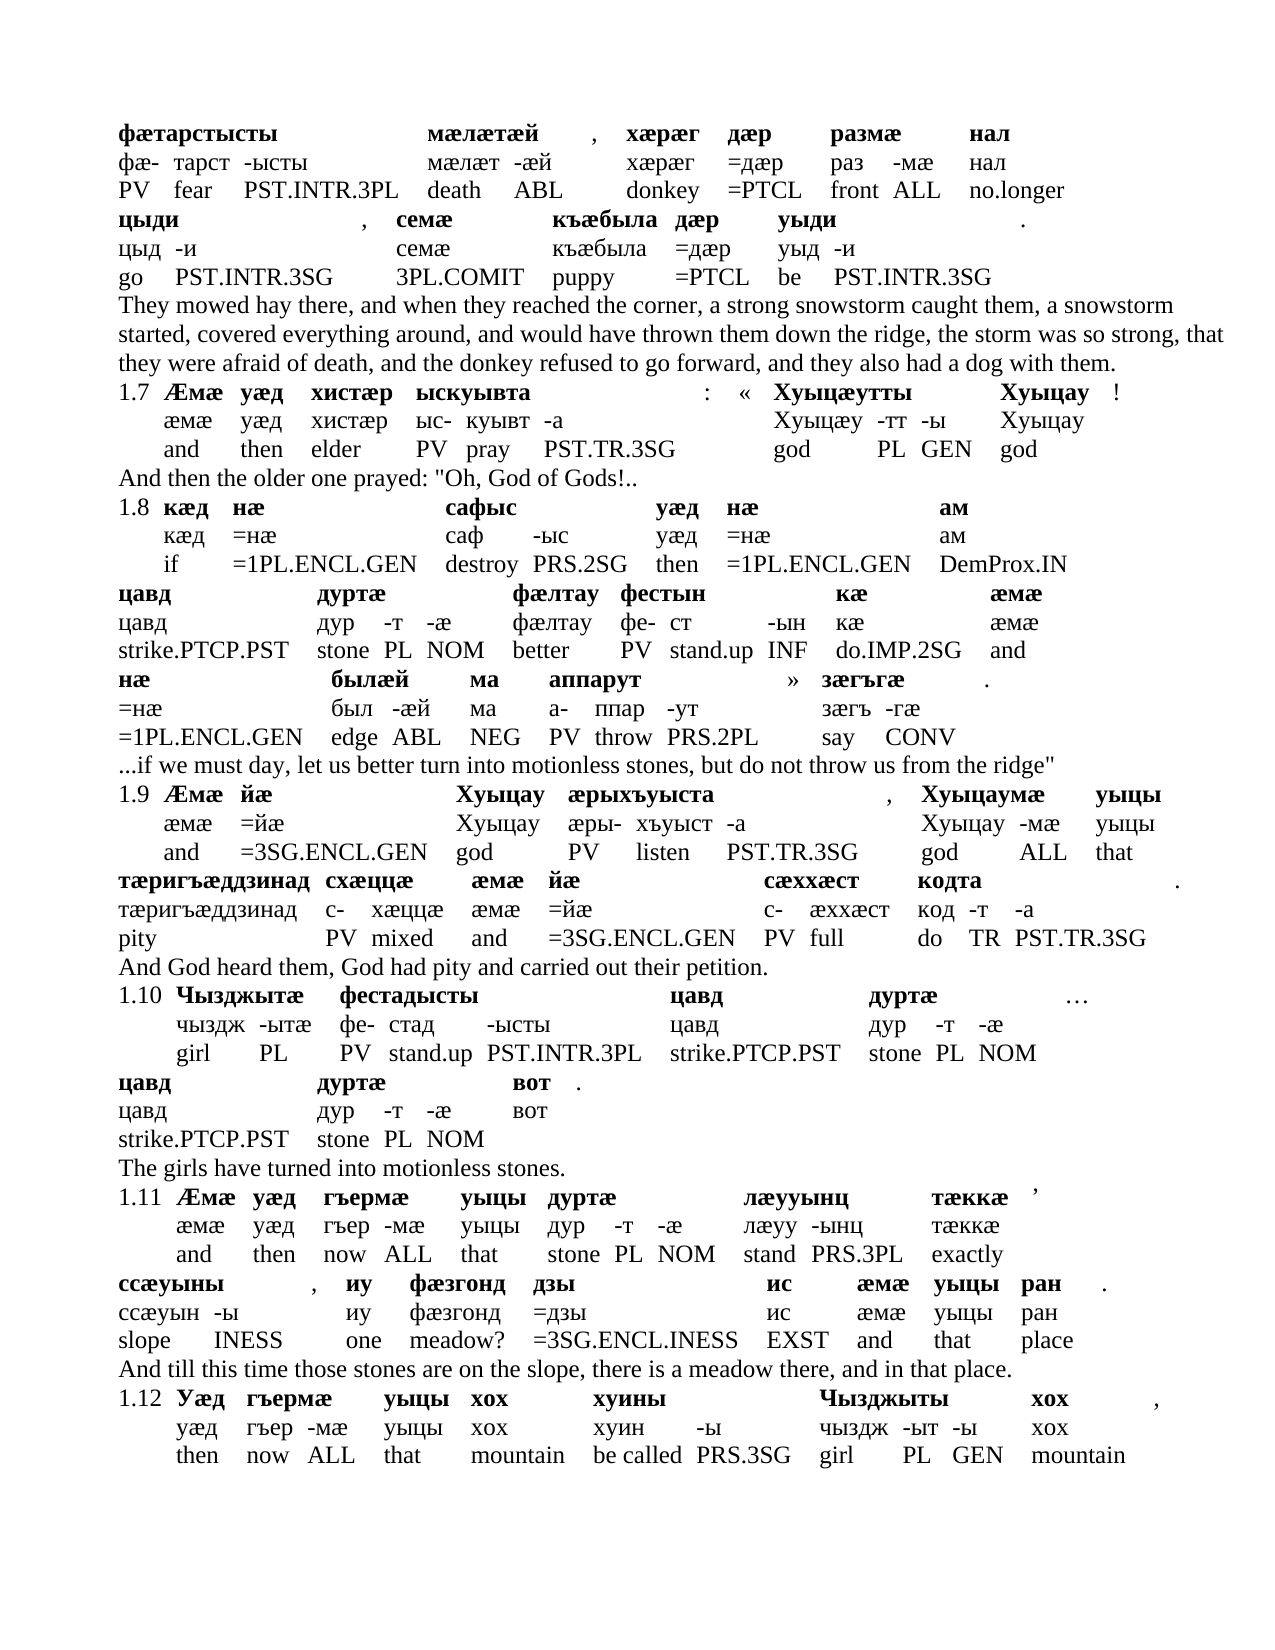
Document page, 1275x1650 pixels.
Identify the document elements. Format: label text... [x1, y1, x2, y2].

text NOM [978, 1038, 1037, 1067]
text INF [767, 636, 808, 664]
text дур [547, 1211, 600, 1239]
text =1PL.ENCL.GEN [118, 722, 303, 751]
text цавд [118, 1067, 303, 1096]
text god [456, 837, 540, 866]
text . [1174, 866, 1195, 894]
text нæ [232, 492, 431, 521]
text къæбыла [552, 204, 661, 233]
text . [1020, 204, 1041, 233]
text PV [763, 923, 796, 952]
text 1.11 [118, 1182, 162, 1211]
text цавд [118, 1096, 289, 1124]
text цавд [118, 607, 289, 636]
text PST.INTR.3PL [487, 1038, 642, 1067]
text PV [620, 636, 656, 664]
text , [886, 779, 907, 808]
text Уæд [176, 1383, 233, 1412]
text 1.12 [118, 1383, 162, 1412]
text гъер [323, 1211, 370, 1239]
text DemProx.IN [939, 549, 1068, 578]
text æмæ [990, 607, 1039, 636]
text PST.TR.3SG [544, 434, 676, 463]
text æххæст [809, 894, 890, 923]
text уæд [240, 377, 297, 406]
text кæ [836, 607, 962, 636]
text Æмæ [163, 377, 226, 406]
text ис [766, 1268, 843, 1297]
text мæлæт [427, 147, 500, 176]
text NEG [469, 722, 521, 751]
text =1PL.ENCL.GEN [232, 549, 418, 578]
text саф [445, 521, 519, 549]
text ссæуын [118, 1297, 200, 1326]
text цыд [118, 233, 161, 262]
text god [921, 837, 1005, 866]
text -ын [767, 607, 808, 636]
text 3PL.COMIT [396, 262, 524, 291]
text that [460, 1239, 520, 1268]
text сафыс [445, 492, 642, 521]
text throw [594, 722, 653, 751]
text ALL [307, 1441, 356, 1469]
text кæд [163, 521, 205, 549]
text дур [317, 1096, 370, 1124]
text ст [669, 607, 754, 636]
text place [1021, 1326, 1073, 1354]
text -ытæ [259, 1009, 312, 1038]
text уæд [656, 521, 699, 549]
text -т [969, 894, 1001, 923]
text , [1153, 1383, 1174, 1412]
text » [787, 664, 808, 693]
text былæй [331, 664, 456, 693]
text нал [969, 147, 1064, 176]
text « [738, 377, 759, 406]
text be [778, 262, 820, 291]
text PL [259, 1038, 312, 1067]
text GEN [952, 1441, 1003, 1469]
text And till this time those stones are on the slope, there is a meadow there, and in that place. [118, 1354, 1249, 1383]
text цавд [118, 578, 303, 607]
text хистæр [311, 377, 402, 406]
text Хуыцау [1000, 406, 1084, 434]
text -ут [667, 693, 759, 722]
text PST.INTR.3SG [175, 262, 333, 291]
text хæрæг [626, 147, 700, 176]
text æмæ [857, 1268, 920, 1297]
text -æ [426, 607, 485, 636]
text ABL [392, 722, 442, 751]
text then [656, 549, 699, 578]
text ALL [893, 176, 941, 204]
text stone [547, 1239, 600, 1268]
text Хуыцаумæ [921, 779, 1082, 808]
text -мæ [1019, 808, 1068, 837]
text say [822, 722, 871, 751]
text уæд [253, 1211, 296, 1239]
text mountain [471, 1441, 565, 1469]
text фæзгонд [409, 1268, 519, 1297]
text and [176, 1239, 225, 1268]
text Хуыцау [456, 808, 540, 837]
text =PTCL [675, 262, 750, 291]
text -а [1014, 894, 1147, 923]
text PST.INTR.3PL [244, 176, 399, 204]
text -мæ [893, 147, 941, 176]
text strike.PTCP.PST [118, 1124, 289, 1153]
text =нæ [726, 521, 911, 549]
text ’ [1031, 1182, 1052, 1211]
text girl [176, 1038, 245, 1067]
text =3SG.ENCL.GEN [548, 923, 736, 952]
text -ынц [811, 1211, 904, 1239]
text раз [830, 147, 879, 176]
text better [512, 636, 592, 664]
text хох [1031, 1412, 1126, 1441]
text pray [466, 434, 530, 463]
text хистæр [311, 406, 388, 434]
text цыди [118, 204, 347, 233]
text дзы [533, 1268, 753, 1297]
text æмæ [176, 1211, 225, 1239]
text then [240, 434, 283, 463]
text that [1095, 837, 1155, 866]
text фæлтау [512, 607, 592, 636]
text Хуыцау [456, 779, 554, 808]
text NOM [426, 1124, 485, 1153]
text уыцы [933, 1297, 993, 1326]
text god [1000, 434, 1084, 463]
text exactly [931, 1239, 1004, 1268]
text -æй [513, 147, 563, 176]
text be called [593, 1441, 682, 1469]
text фе- [339, 1009, 375, 1038]
text дæр [727, 118, 816, 147]
text размæ [830, 118, 955, 147]
text PRS.3SG [696, 1441, 791, 1469]
text and [163, 434, 212, 463]
text вот [512, 1096, 548, 1124]
text мæлæтæй [427, 118, 577, 147]
text elder [311, 434, 388, 463]
text -ыт [902, 1412, 938, 1441]
text гъермæ [323, 1182, 447, 1211]
text PL [383, 1124, 413, 1153]
text edge [331, 722, 378, 751]
text был [331, 693, 378, 722]
text уыцы [933, 1268, 1007, 1297]
text PL [902, 1441, 938, 1469]
text PV [339, 1038, 375, 1067]
text stand.up [669, 636, 754, 664]
text с- [325, 894, 357, 923]
text иу [346, 1268, 396, 1297]
text slope [118, 1326, 200, 1354]
text 1.7 [118, 377, 149, 406]
text фæ- [118, 147, 159, 176]
text stone [317, 636, 370, 664]
text ыс- [416, 406, 452, 434]
text then [176, 1441, 219, 1469]
text семæ [396, 204, 538, 233]
text and [857, 1326, 906, 1354]
text уыди [778, 204, 1006, 233]
text хох [471, 1383, 579, 1412]
text ! [1112, 377, 1133, 406]
text гъер [246, 1412, 293, 1441]
text къæбыла [552, 233, 647, 262]
text кæ [836, 578, 976, 607]
text нæ [726, 492, 925, 521]
text æмæ [163, 808, 212, 837]
text stone [317, 1124, 370, 1153]
text =дæр [675, 233, 750, 262]
text Хуыцау [1000, 377, 1098, 406]
text хуин [593, 1412, 682, 1441]
text god [773, 434, 863, 463]
text -и [833, 233, 992, 262]
text -а [544, 406, 676, 434]
text TR [969, 923, 1001, 952]
text then [253, 1239, 296, 1268]
text that [383, 1441, 443, 1469]
text go [118, 262, 161, 291]
text : [703, 377, 724, 406]
text PST.TR.3SG [726, 837, 858, 866]
text уæд [253, 1182, 309, 1211]
text , [361, 204, 382, 233]
text -ыс [533, 521, 628, 549]
text ам [939, 521, 1068, 549]
text чыздж [819, 1412, 888, 1441]
text æрыхъуыста [568, 779, 872, 808]
text -ы [213, 1297, 283, 1326]
text do [917, 923, 955, 952]
text mixed [371, 923, 444, 952]
text do.IMP.2SG [836, 636, 962, 664]
text fear [173, 176, 230, 204]
text уыд [778, 233, 820, 262]
text girl [819, 1441, 888, 1469]
text фестын [620, 578, 822, 607]
text GEN [921, 434, 972, 463]
text фестадысты [339, 981, 656, 1009]
text с- [763, 894, 796, 923]
text æмæ [163, 406, 212, 434]
text -æ [657, 1211, 716, 1239]
text -гæ [885, 693, 956, 722]
text =3SG.ENCL.INESS [533, 1326, 739, 1354]
text PST.INTR.3SG [833, 262, 992, 291]
text now [323, 1239, 370, 1268]
text дур [869, 1009, 922, 1038]
text pity [118, 923, 297, 952]
text -æ [978, 1009, 1037, 1038]
text stand [743, 1239, 797, 1268]
text -æ [426, 1096, 485, 1124]
text =1PL.ENCL.GEN [726, 549, 911, 578]
text 1.8 [118, 492, 149, 521]
text -ы [921, 406, 972, 434]
text тæккæ [931, 1211, 1004, 1239]
text , [591, 118, 612, 147]
text PV [549, 722, 581, 751]
text цавд [670, 981, 855, 1009]
text and [471, 923, 521, 952]
text уæд [656, 492, 713, 521]
text -ы [696, 1412, 791, 1441]
text схæццæ [325, 866, 457, 894]
text CONV [885, 722, 956, 751]
text that [933, 1326, 993, 1354]
text Чызджытæ [176, 981, 326, 1009]
text PL [614, 1239, 643, 1268]
text -æй [392, 693, 442, 722]
text PV [118, 176, 159, 204]
text death [427, 176, 500, 204]
text дуртæ [869, 981, 1051, 1009]
text -мæ [307, 1412, 356, 1441]
text stone [869, 1038, 922, 1067]
text stand.up [389, 1038, 473, 1067]
text -ысты [244, 147, 399, 176]
text уæд [176, 1412, 219, 1441]
text уыцы [460, 1182, 534, 1211]
text уæд [240, 406, 283, 434]
text лæуу [743, 1211, 797, 1239]
text -ысты [487, 1009, 642, 1038]
text The girls have turned into motionless stones. [118, 1153, 1249, 1182]
text 1.10 [118, 981, 162, 1009]
text PL [935, 1038, 964, 1067]
text фæзгонд [409, 1297, 505, 1326]
text хæрæг [626, 118, 713, 147]
text йæ [240, 779, 442, 808]
text and [163, 837, 212, 866]
text -т [383, 1096, 413, 1124]
text уыцы [460, 1211, 520, 1239]
text дуртæ [317, 578, 499, 607]
text ма [469, 693, 521, 722]
text ран [1021, 1297, 1073, 1326]
text PRS.2SG [533, 549, 628, 578]
text =дæр [727, 147, 803, 176]
text код [917, 894, 955, 923]
text тæккæ [931, 1182, 1017, 1211]
text гъермæ [246, 1383, 370, 1412]
text хох [471, 1412, 565, 1441]
text уыцы [1095, 808, 1155, 837]
text INESS [213, 1326, 283, 1354]
text куывт [466, 406, 530, 434]
text Хуыцæу [773, 406, 863, 434]
text йæ [548, 866, 750, 894]
text -и [175, 233, 333, 262]
text дур [317, 607, 370, 636]
text Чызджыты [819, 1383, 1017, 1412]
text PV [568, 837, 622, 866]
text ссæуыны [118, 1268, 297, 1297]
text аппарут [549, 664, 773, 693]
text EXST [766, 1326, 829, 1354]
text ABL [513, 176, 563, 204]
text =йæ [240, 808, 428, 837]
text PRS.2PL [667, 722, 759, 751]
text æмæ [471, 866, 534, 894]
text тарст [173, 147, 230, 176]
text нæ [118, 664, 317, 693]
text стад [389, 1009, 473, 1038]
text хъуыст [636, 808, 713, 837]
text иу [346, 1297, 382, 1326]
text тæригъæддзинад [118, 866, 311, 894]
text кодта [917, 866, 1160, 894]
text нал [969, 118, 1078, 147]
text . [1101, 1268, 1122, 1297]
text now [246, 1441, 293, 1469]
text strike.PTCP.PST [670, 1038, 841, 1067]
text ппар [594, 693, 653, 722]
text -т [383, 607, 413, 636]
text уыцы [1095, 779, 1169, 808]
text one [346, 1326, 382, 1354]
text Хуыцау [921, 808, 1005, 837]
text strike.PTCP.PST [118, 636, 289, 664]
text PV [325, 923, 357, 952]
text æры- [568, 808, 622, 837]
text They mowed hay there, and when they reached the corner, a strong snowstorm caught them, a snowstorm started, covered everything around, and would have thrown them down the ridge, the storm was so strong, that they were afraid of death, and the donkey refused to go forward, and they also had a dog with them. [118, 291, 1249, 377]
text æмæ [471, 894, 521, 923]
text дуртæ [547, 1182, 729, 1211]
text 1.9 [118, 779, 149, 808]
text . [984, 664, 1005, 693]
text =нæ [232, 521, 418, 549]
text Æмæ [176, 1182, 239, 1211]
text æмæ [857, 1297, 906, 1326]
text уыцы [383, 1412, 443, 1441]
text вот [512, 1067, 562, 1096]
text фæтарстысты [118, 118, 413, 147]
text -т [935, 1009, 964, 1038]
text зæгъгæ [822, 664, 970, 693]
text ис [766, 1297, 829, 1326]
text PL [383, 636, 413, 664]
text =дзы [533, 1297, 739, 1326]
text хæццæ [371, 894, 444, 923]
text -ы [952, 1412, 1003, 1441]
text кæд [163, 492, 219, 521]
text æмæ [990, 578, 1053, 607]
text . [575, 1067, 596, 1096]
text а- [549, 693, 581, 722]
text … [1064, 981, 1089, 1009]
text чыздж [176, 1009, 245, 1038]
text ран [1021, 1268, 1087, 1297]
text PL [877, 434, 907, 463]
text And God heard them, God had pity and carried out their petition. [118, 952, 1249, 981]
text Хуыцæутты [773, 377, 986, 406]
text ма [469, 664, 535, 693]
text meadow? [409, 1326, 505, 1354]
text фе- [620, 607, 656, 636]
text сæххæст [763, 866, 904, 894]
text зæгъ [822, 693, 871, 722]
text дуртæ [317, 1067, 499, 1096]
text ALL [1019, 837, 1068, 866]
text =PTCL [727, 176, 803, 204]
text =нæ [118, 693, 303, 722]
text PV [416, 434, 452, 463]
text хуины [593, 1383, 805, 1412]
text mountain [1031, 1441, 1126, 1469]
text NOM [426, 636, 485, 664]
text PRS.3PL [811, 1239, 904, 1268]
text And then the older one prayed: "Oh, God of Gods!.. [118, 463, 1249, 492]
text destroy [445, 549, 519, 578]
text front [830, 176, 879, 204]
text ыскуывта [416, 377, 690, 406]
text ам [939, 492, 1081, 521]
text ...if we must day, let us better turn into motionless stones, but do not throw us from the ridge" [118, 751, 1249, 779]
text no.longer [969, 176, 1064, 204]
text -тт [877, 406, 907, 434]
text уыцы [383, 1383, 457, 1412]
text PST.TR.3SG [1014, 923, 1147, 952]
text семæ [396, 233, 524, 262]
text ALL [384, 1239, 433, 1268]
text хох [1031, 1383, 1139, 1412]
text =йæ [548, 894, 736, 923]
text if [163, 549, 205, 578]
text listen [636, 837, 713, 866]
text puppy [552, 262, 647, 291]
text donkey [626, 176, 700, 204]
text лæууынц [743, 1182, 918, 1211]
text тæригъæддзинад [118, 894, 297, 923]
text фæлтау [512, 578, 606, 607]
text Æмæ [163, 779, 226, 808]
text , [311, 1268, 332, 1297]
text and [990, 636, 1039, 664]
text дæр [675, 204, 764, 233]
text -т [614, 1211, 643, 1239]
text NOM [657, 1239, 716, 1268]
text full [809, 923, 890, 952]
text -мæ [384, 1211, 433, 1239]
text -а [726, 808, 858, 837]
text цавд [670, 1009, 841, 1038]
text =3SG.ENCL.GEN [240, 837, 428, 866]
